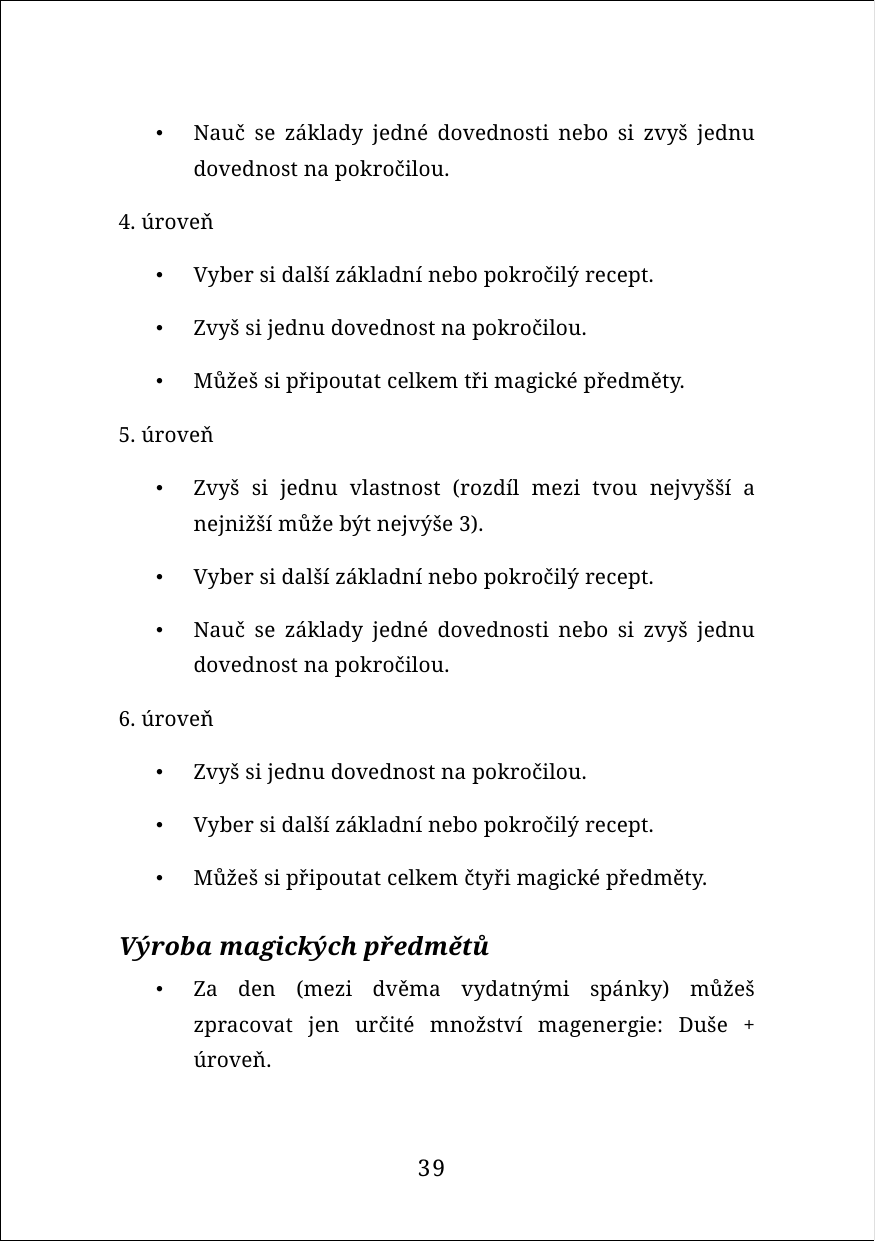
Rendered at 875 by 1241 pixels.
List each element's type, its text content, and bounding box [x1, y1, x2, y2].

list Vyber si další základní nebo pokročilý recept. [156, 260, 756, 289]
list Můžeš si připoutat celkem tři magické předměty. [156, 367, 756, 395]
text 5. úroveň [118, 420, 756, 448]
list Vyber si další základní nebo pokročilý recept. [156, 810, 756, 839]
list Můžeš si připoutat celkem čtyři magické předměty. [156, 863, 756, 892]
list Vyber si další základní nebo pokročilý recept. [156, 562, 756, 590]
text 6. úroveň [118, 704, 756, 732]
list Nauč se základy jedné dovednosti nebo si zvyš jednu dovednost na pokročilou. [156, 615, 756, 679]
list Za den (mezi dvěma vydatnými spánky) můžeš zpracovat jen určité množství magenergie: Duše + úroveň. [156, 974, 756, 1074]
list Zvyš si jednu dovednost na pokročilou. [156, 757, 756, 786]
subtitle Výroba magických předmětů [118, 928, 756, 963]
list Zvyš si jednu dovednost na pokročilou. [156, 313, 756, 342]
text 4. úroveň [118, 207, 756, 235]
list Zvyš si jednu vlastnost (rozdíl mezi tvou nejvyšší a nejnižší může být nejvýše 3). [156, 473, 756, 537]
list Nauč se základy jedné dovednosti nebo si zvyš jednu dovednost na pokročilou. [156, 118, 756, 182]
